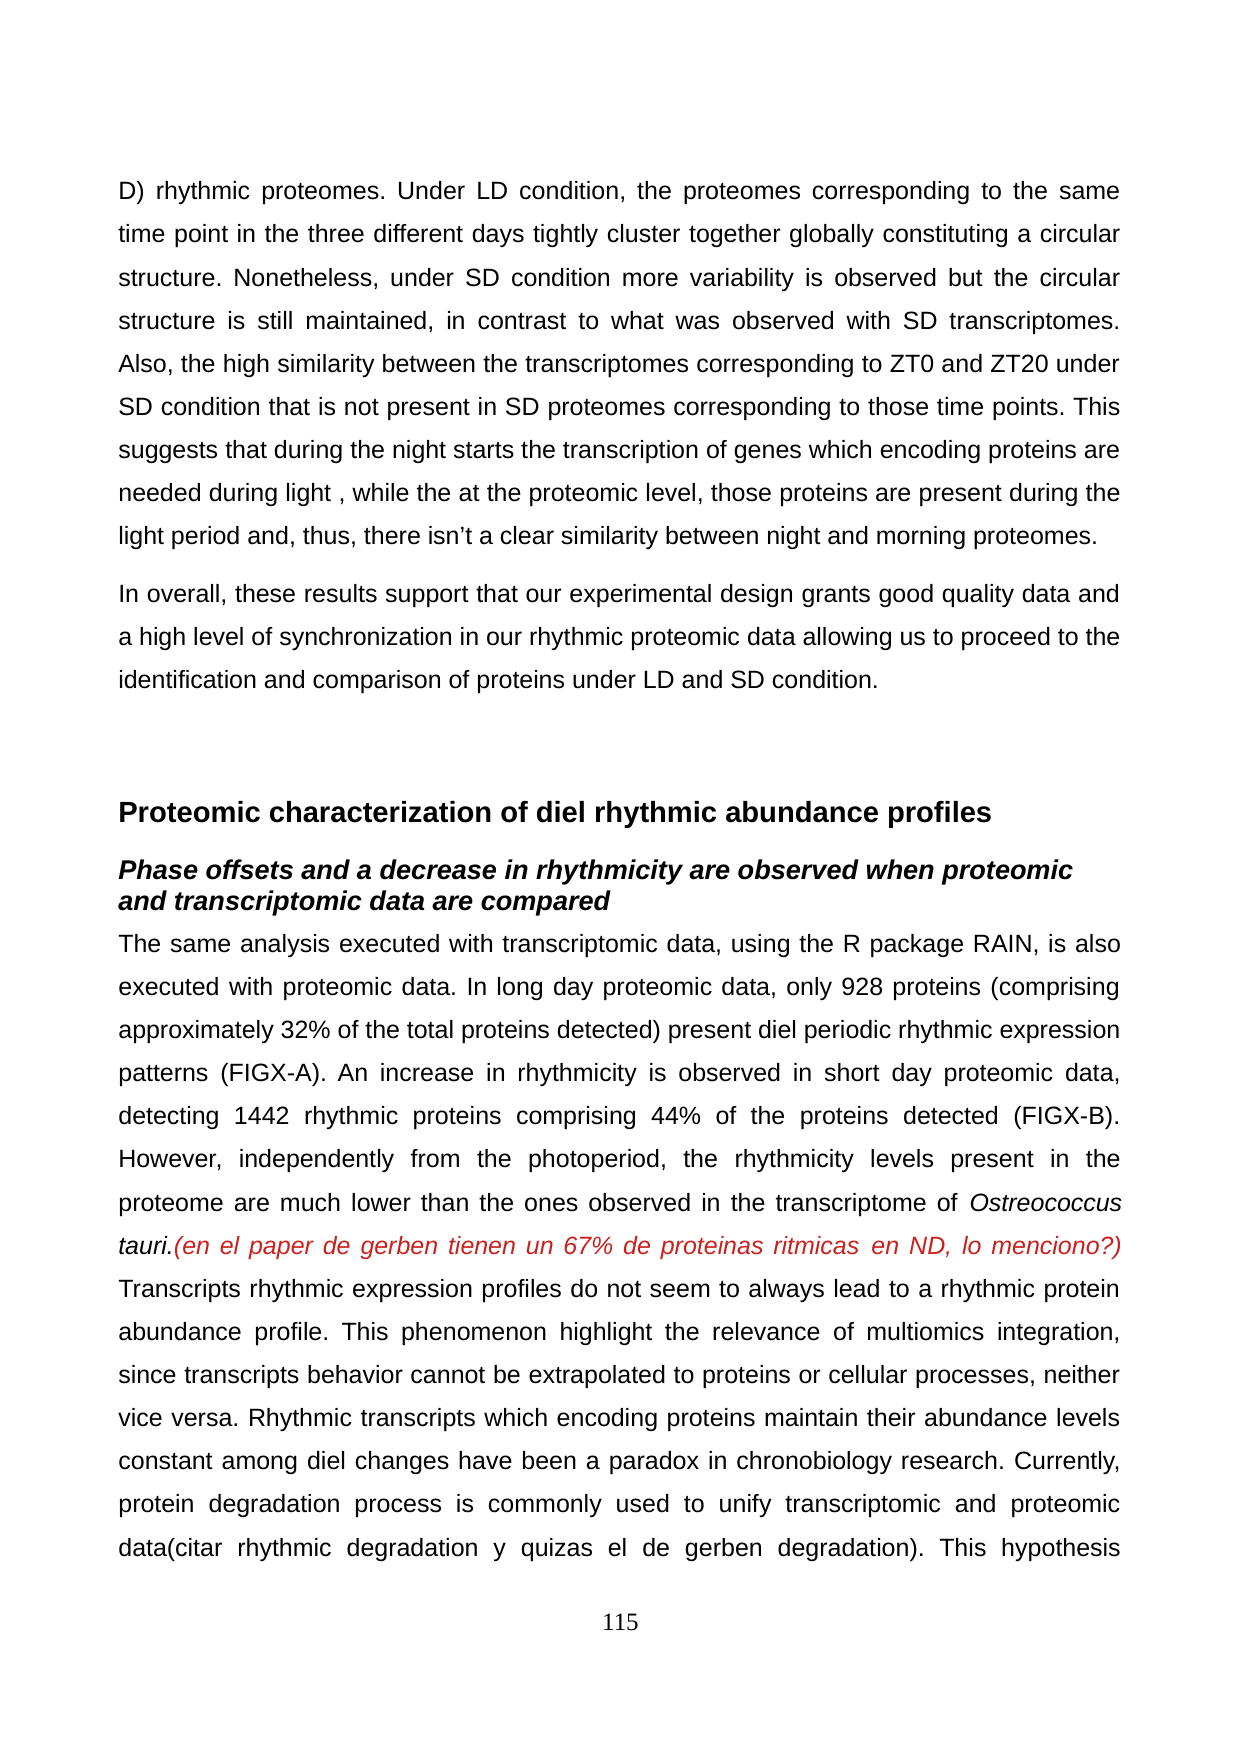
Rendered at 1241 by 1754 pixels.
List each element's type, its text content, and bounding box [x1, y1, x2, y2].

text The same analysis executed with transcriptomic data, using the R package RAIN, is also executed with proteomic data. In long day proteomic data, only 928 proteins (comprising approximately 32% of the total proteins detected) present diel periodic rhythmic expression patterns (FIGX-A). An increase in rhythmicity is observed in short day proteomic data, detecting 1442 rhythmic proteins comprising 44% of the proteins detected (FIGX-B). However, independently from the photoperiod, the rhythmicity levels present in the proteome are much lower than the ones observed in the transcriptome of Ostreococcus tauri.(en el paper de gerben tienen un 67% de proteinas ritmicas en ND, lo menciono?) Transcripts rhythmic expression profiles do not seem to always lead to a rhythmic protein abundance profile. This phenomenon highlight the relevance of multiomics integration, since transcripts behavior cannot be extrapolated to proteins or cellular processes, neither vice versa. Rhythmic transcripts which encoding proteins maintain their abundance levels constant among diel changes have been a paradox in chronobiology research. Currently, protein degradation process is commonly used to unify transcriptomic and proteomic data(citar rhythmic degradation y quizas el de gerben degradation). This hypothesis [118, 929, 1122, 1561]
text D) rhythmic proteomes. Under LD condition, the proteomes corresponding to the same time point in the three different days tightly cluster together globally constituting a circular structure. Nonetheless, under SD condition more variability is observed but the circular structure is still maintained, in contrast to what was observed with SD transcriptomes. Also, the high similarity between the transcriptomes corresponding to ZT0 and ZT20 under SD condition that is not present in SD proteomes corresponding to those time points. This suggests that during the night starts the transcription of genes which encoding proteins are needed during light , while the at the proteomic level, those proteins are present during the light period and, thus, there isn’t a clear similarity between night and morning proteomes. [118, 176, 1122, 550]
text In overall, these results support that our experimental design grants good quality data and a high level of synchronization in our rhythmic proteomic data allowing us to proceed to the identification and comparison of proteins under LD and SD condition. [118, 579, 1122, 694]
subtitle Phase offsets and a decrease in rhythmicity are observed when proteomic and transcriptomic data are compared [118, 854, 1122, 916]
subtitle Proteomic characterization of diel rhythmic abundance profiles [118, 795, 1122, 829]
